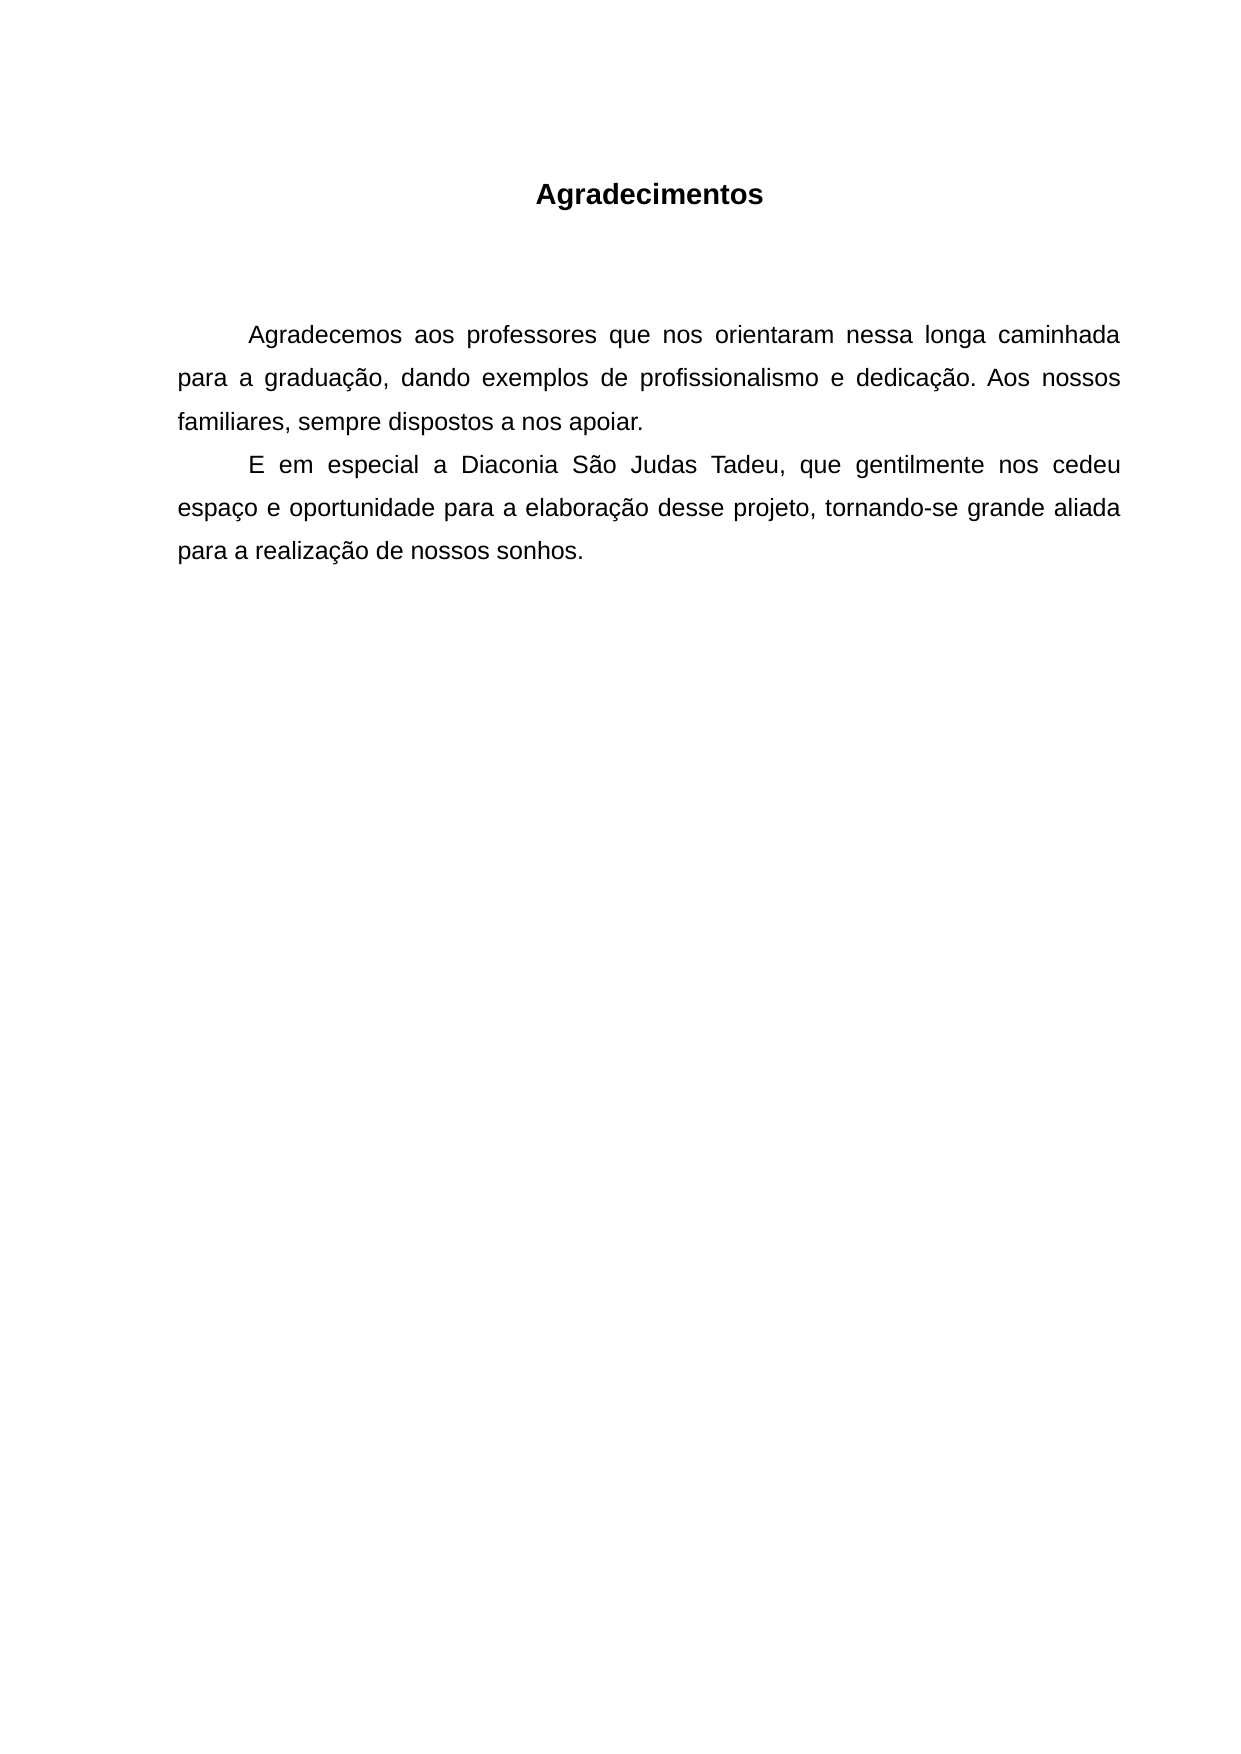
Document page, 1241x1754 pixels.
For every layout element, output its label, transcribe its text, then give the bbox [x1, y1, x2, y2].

text Agradecemos aos professores que nos orientaram nessa longa caminhada para a graduação, dando exemplos de profissionalismo e dedicação. Aos nossos familiares, sempre dispostos a nos apoiar. [177, 320, 1122, 435]
text E em especial a Diaconia São Judas Tadeu, que gentilmente nos cedeu espaço e oportunidade para a elaboração desse projeto, tornando-se grande aliada para a realização de nossos sonhos. [177, 449, 1122, 564]
text Agradecimentos [177, 177, 1122, 211]
